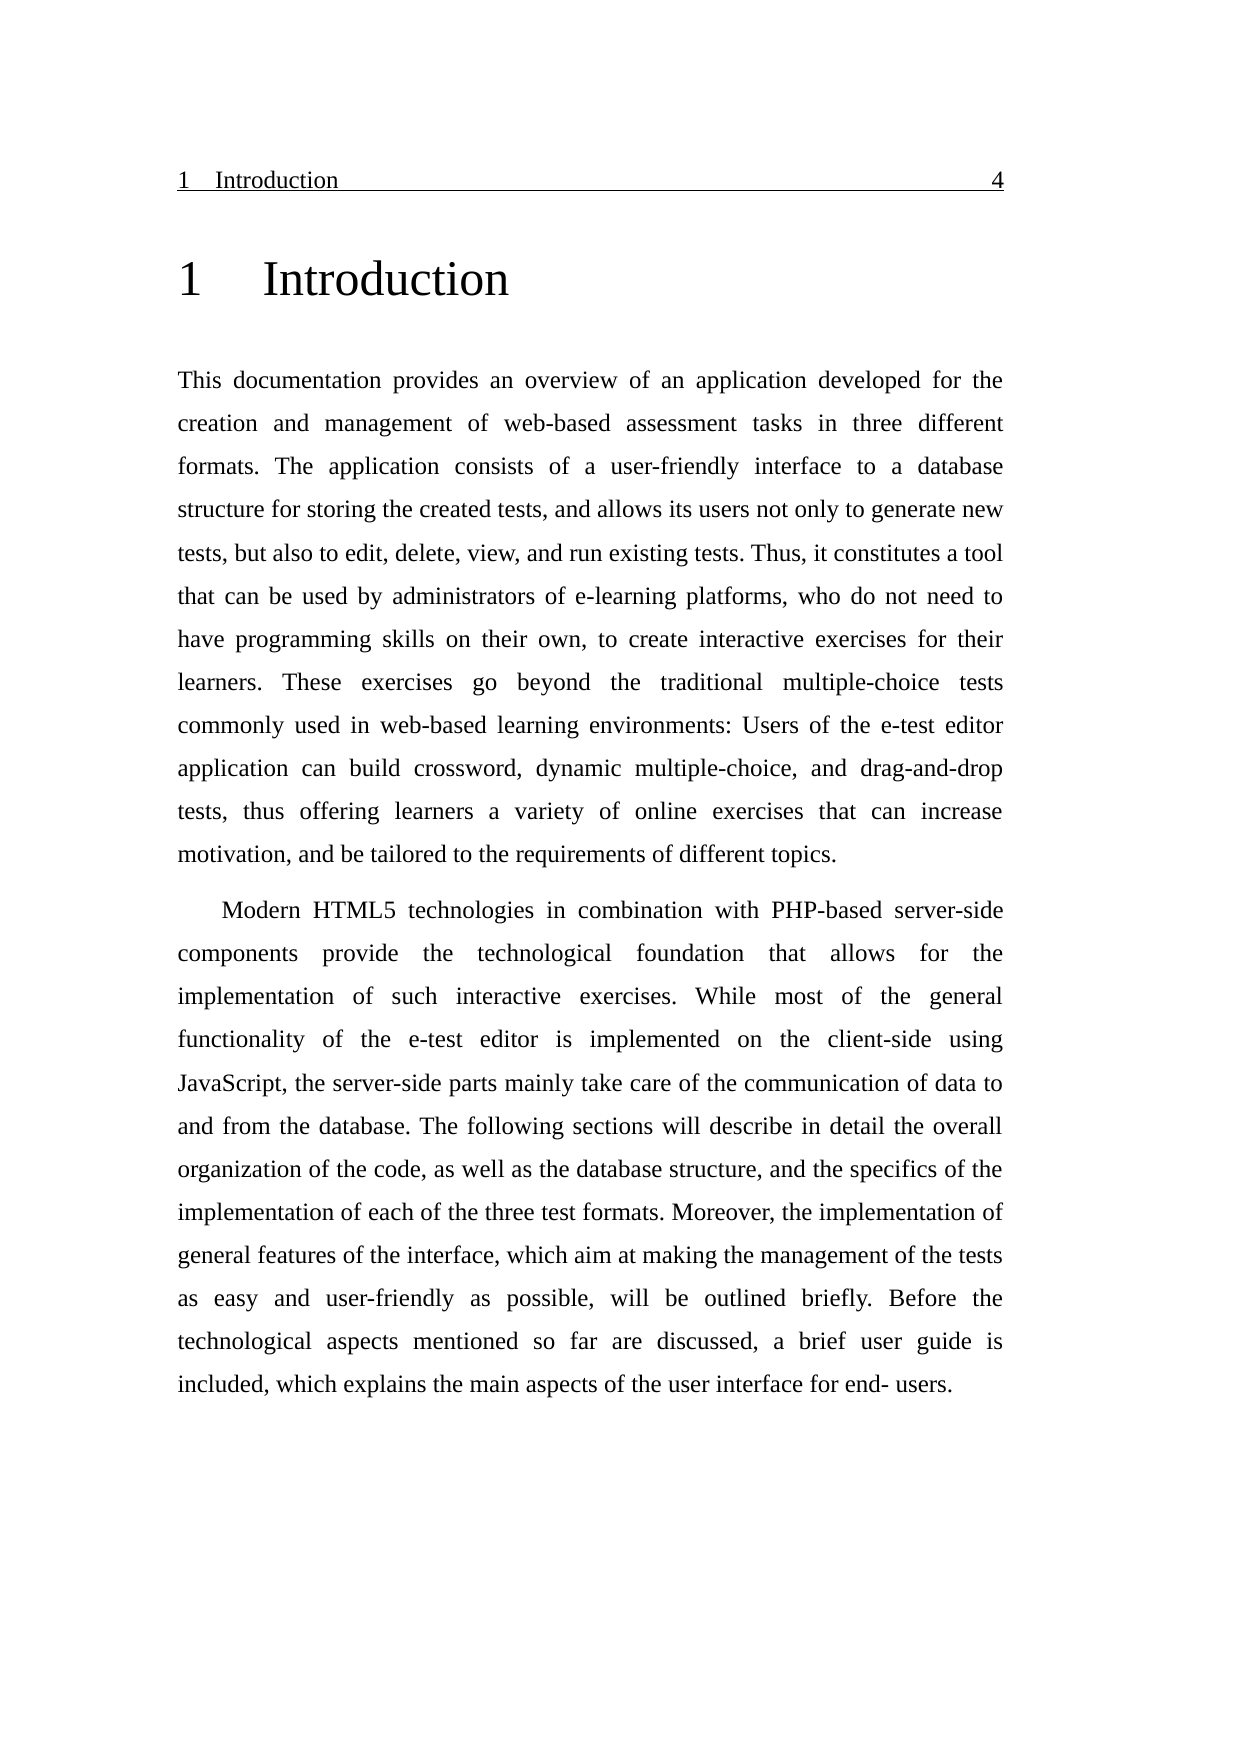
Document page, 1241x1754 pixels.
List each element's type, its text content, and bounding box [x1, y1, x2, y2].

text This documentation provides an overview of an application developed for the creation and management of web-based assessment tasks in three different formats. The application consists of a user-friendly interface to a database structure for storing the created tests, and allows its users not only to generate new tests, but also to edit, delete, view, and run existing tests. Thus, it constitutes a tool that can be used by administrators of e-learning platforms, who do not need to have programming skills on their own, to create interactive exercises for their learners. These exercises go beyond the traditional multiple-choice tests commonly used in web-based learning environments: Users of the e-test editor application can build crossword, dynamic multiple-choice, and drag-and-drop tests, thus offering learners a variety of online exercises that can increase motivation, and be tailored to the requirements of different topics. [177, 365, 1004, 868]
subtitle Introduction [177, 248, 1004, 306]
text Modern HTML5 technologies in combination with PHP-based server-side components provide the technological foundation that allows for the implementation of such interactive exercises. While most of the general functionality of the e-test editor is implemented on the client-side using JavaScript, the server-side parts mainly take care of the communication of data to and from the database. The following sections will describe in detail the overall organization of the code, as well as the database structure, and the specifics of the implementation of each of the three test formats. Moreover, the implementation of general features of the interface, which aim at making the management of the tests as easy and user-friendly as possible, will be outlined briefly. Before the technological aspects mentioned so far are discussed, a brief user guide is included, which explains the main aspects of the user interface for end- users. [177, 895, 1004, 1398]
